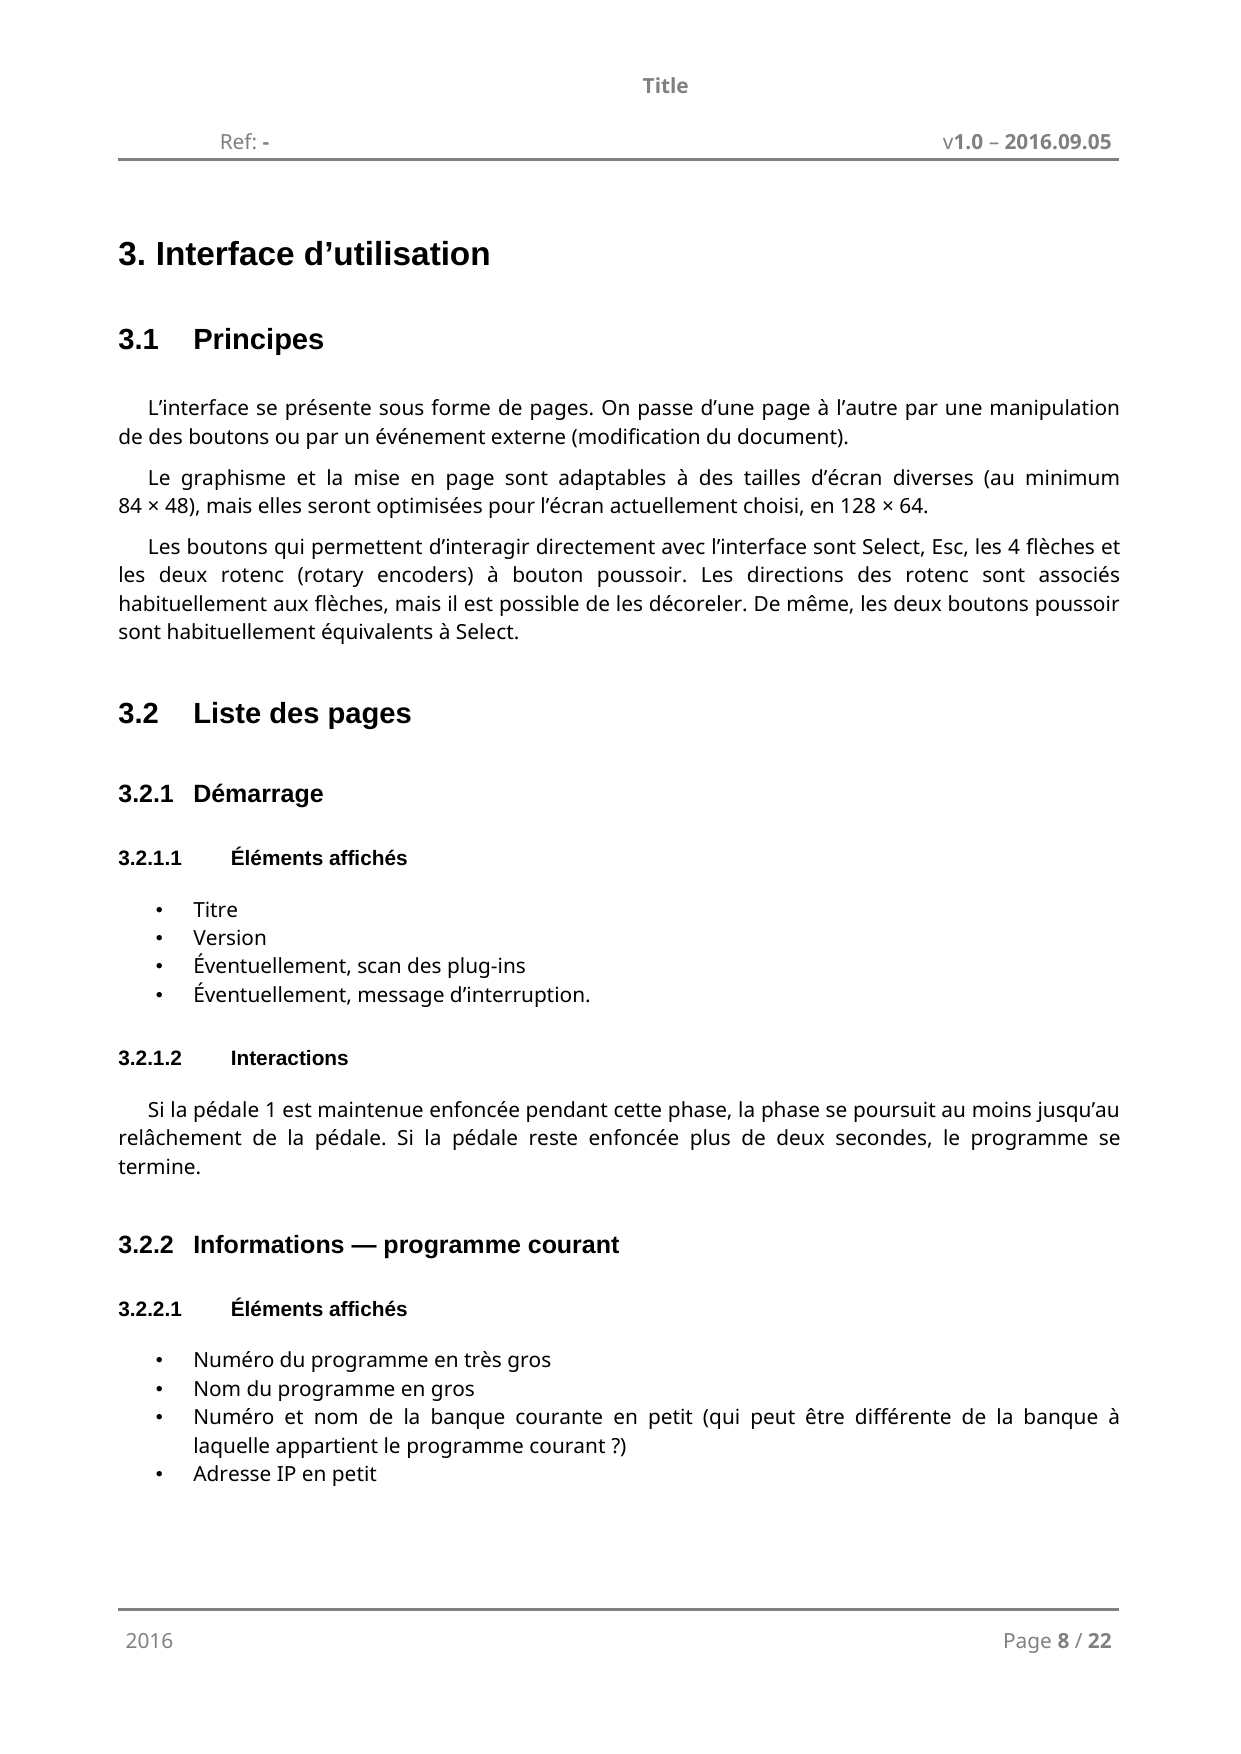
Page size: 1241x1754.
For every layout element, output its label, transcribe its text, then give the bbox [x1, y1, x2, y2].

list Nom du programme en gros [156, 1374, 1122, 1402]
list Numéro et nom de la banque courante en petit (qui peut être différente de la banque à laquelle appartient le programme courant ?) [156, 1402, 1122, 1459]
list Titre [156, 895, 1122, 923]
subtitle Principes [118, 322, 1122, 356]
list Éventuellement, scan des plug-ins [156, 952, 1122, 980]
list Version [156, 923, 1122, 952]
subtitle Interface d’utilisation [118, 234, 1122, 272]
list Adresse IP en petit [156, 1459, 1122, 1488]
list Numéro du programme en très gros [156, 1345, 1122, 1374]
text Le graphisme et la mise en page sont adaptables à des tailles d’écran diverses (au minimum 84 × 48), mais elles seront optimisées pour l’écran actuellement choisi, en 128 × 64. [118, 463, 1122, 520]
list Éventuellement, message d’interruption. [156, 980, 1122, 1008]
subtitle Démarrage [118, 779, 1122, 808]
subtitle Éléments affichés [118, 846, 1122, 870]
text Si la pédale 1 est maintenue enfoncée pendant cette phase, la phase se poursuit au moins jusqu’au relâchement de la pédale. Si la pédale reste enfoncée plus de deux secondes, le programme se termine. [118, 1095, 1122, 1180]
subtitle Interactions [118, 1046, 1122, 1070]
subtitle Informations — programme courant [118, 1230, 1122, 1259]
text Les boutons qui permettent d’interagir directement avec l’interface sont Select, Esc, les 4 flèches et les deux rotenc (rotary encoders) à bouton poussoir. Les directions des rotenc sont associés habituellement aux flèches, mais il est possible de les décoreler. De même, les deux boutons poussoir sont habituellement équivalents à Select. [118, 532, 1122, 646]
subtitle Liste des pages [118, 696, 1122, 729]
subtitle Éléments affichés [118, 1296, 1122, 1320]
text L’interface se présente sous forme de pages. On passe d’une page à l’autre par une manipulation de des boutons ou par un événement externe (modification du document). [118, 393, 1122, 450]
